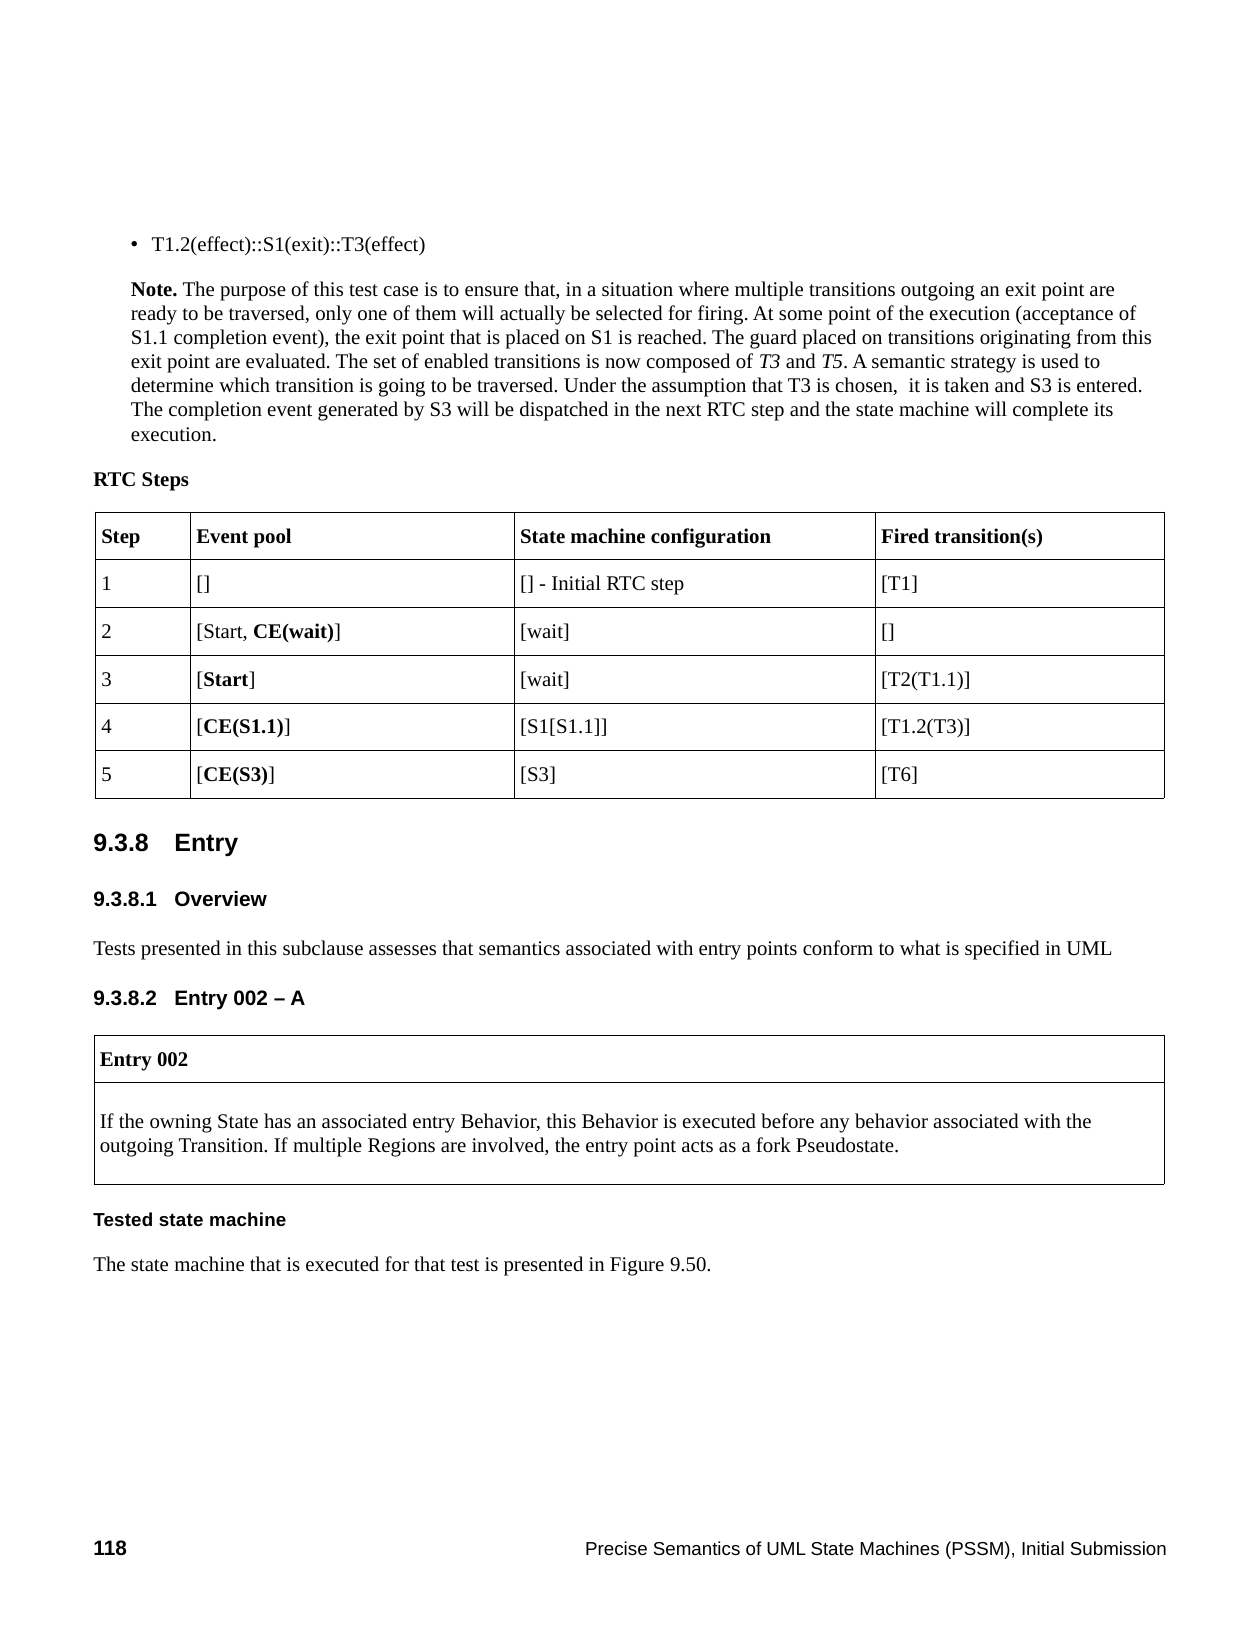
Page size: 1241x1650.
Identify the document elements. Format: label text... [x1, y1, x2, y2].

table_cell 1 [96, 560, 190, 607]
subtitle Entry [93, 827, 1164, 856]
subtitle Entry 002 – A [93, 984, 1164, 1009]
table_header Step [96, 513, 190, 559]
table_cell [CE(S3)] [191, 751, 514, 798]
table_cell [T1.2(T3)] [876, 704, 1164, 750]
table_header State machine configuration [515, 513, 875, 559]
table_cell [T1] [876, 560, 1164, 607]
table_cell [wait] [515, 656, 875, 702]
table_cell [T2(T1.1)] [876, 656, 1164, 702]
text RTC Steps [93, 467, 1164, 491]
table_header Fired transition(s) [876, 513, 1164, 559]
table_cell [wait] [515, 608, 875, 655]
table_cell [S1[S1.1]] [515, 704, 875, 750]
table_cell [] - Initial RTC step [515, 560, 875, 607]
table_header Entry 002 [95, 1036, 1164, 1082]
table_cell 4 [96, 704, 190, 750]
table_cell 2 [96, 608, 190, 655]
text Tests presented in this subclause assesses that semantics associated with entry points conform to what is specified in UML [93, 936, 1164, 959]
table_cell 3 [96, 656, 190, 702]
subtitle Tested state machine [93, 1209, 1164, 1231]
table_cell [S3] [515, 751, 875, 798]
table_cell 5 [96, 751, 190, 798]
table_cell [] [876, 608, 1164, 655]
table_cell [Start] [191, 656, 514, 702]
table_cell If the owning State has an associated entry Behavior, this Behavior is executed before any behavior associated with the outgoing Transition. If multiple Regions are involved, the entry point acts as a fork Pseudostate. [95, 1083, 1164, 1184]
table_cell [] [191, 560, 514, 607]
table_cell [T6] [876, 751, 1164, 798]
text Note. The purpose of this test case is to ensure that, in a situation where multiple transitions outgoing an exit point are ready to be traversed, only one of them will actually be selected for firing. At some point of the execution (acceptance of S1.1 completion event), the exit point that is placed on S1 is reached. The guard placed on transitions originating from this exit point are evaluated. The set of enabled transitions is now composed of T3 and T5. A semantic strategy is used to determine which transition is going to be traversed. Under the assumption that T3 is chosen, it is taken and S3 is entered. The completion event generated by S3 will be dispatched in the next RTC step and the state machine will complete its execution. [131, 277, 1164, 446]
list T1.2(effect)::S1(exit)::T3(effect) [131, 231, 1164, 256]
table_cell [Start, CE(wait)] [191, 608, 514, 655]
table_cell [CE(S1.1)] [191, 704, 514, 750]
text The state machine that is executed for that test is presented in Figure 9.50. [93, 1252, 1164, 1276]
table_header Event pool [191, 513, 514, 559]
subtitle Overview [93, 886, 1164, 911]
